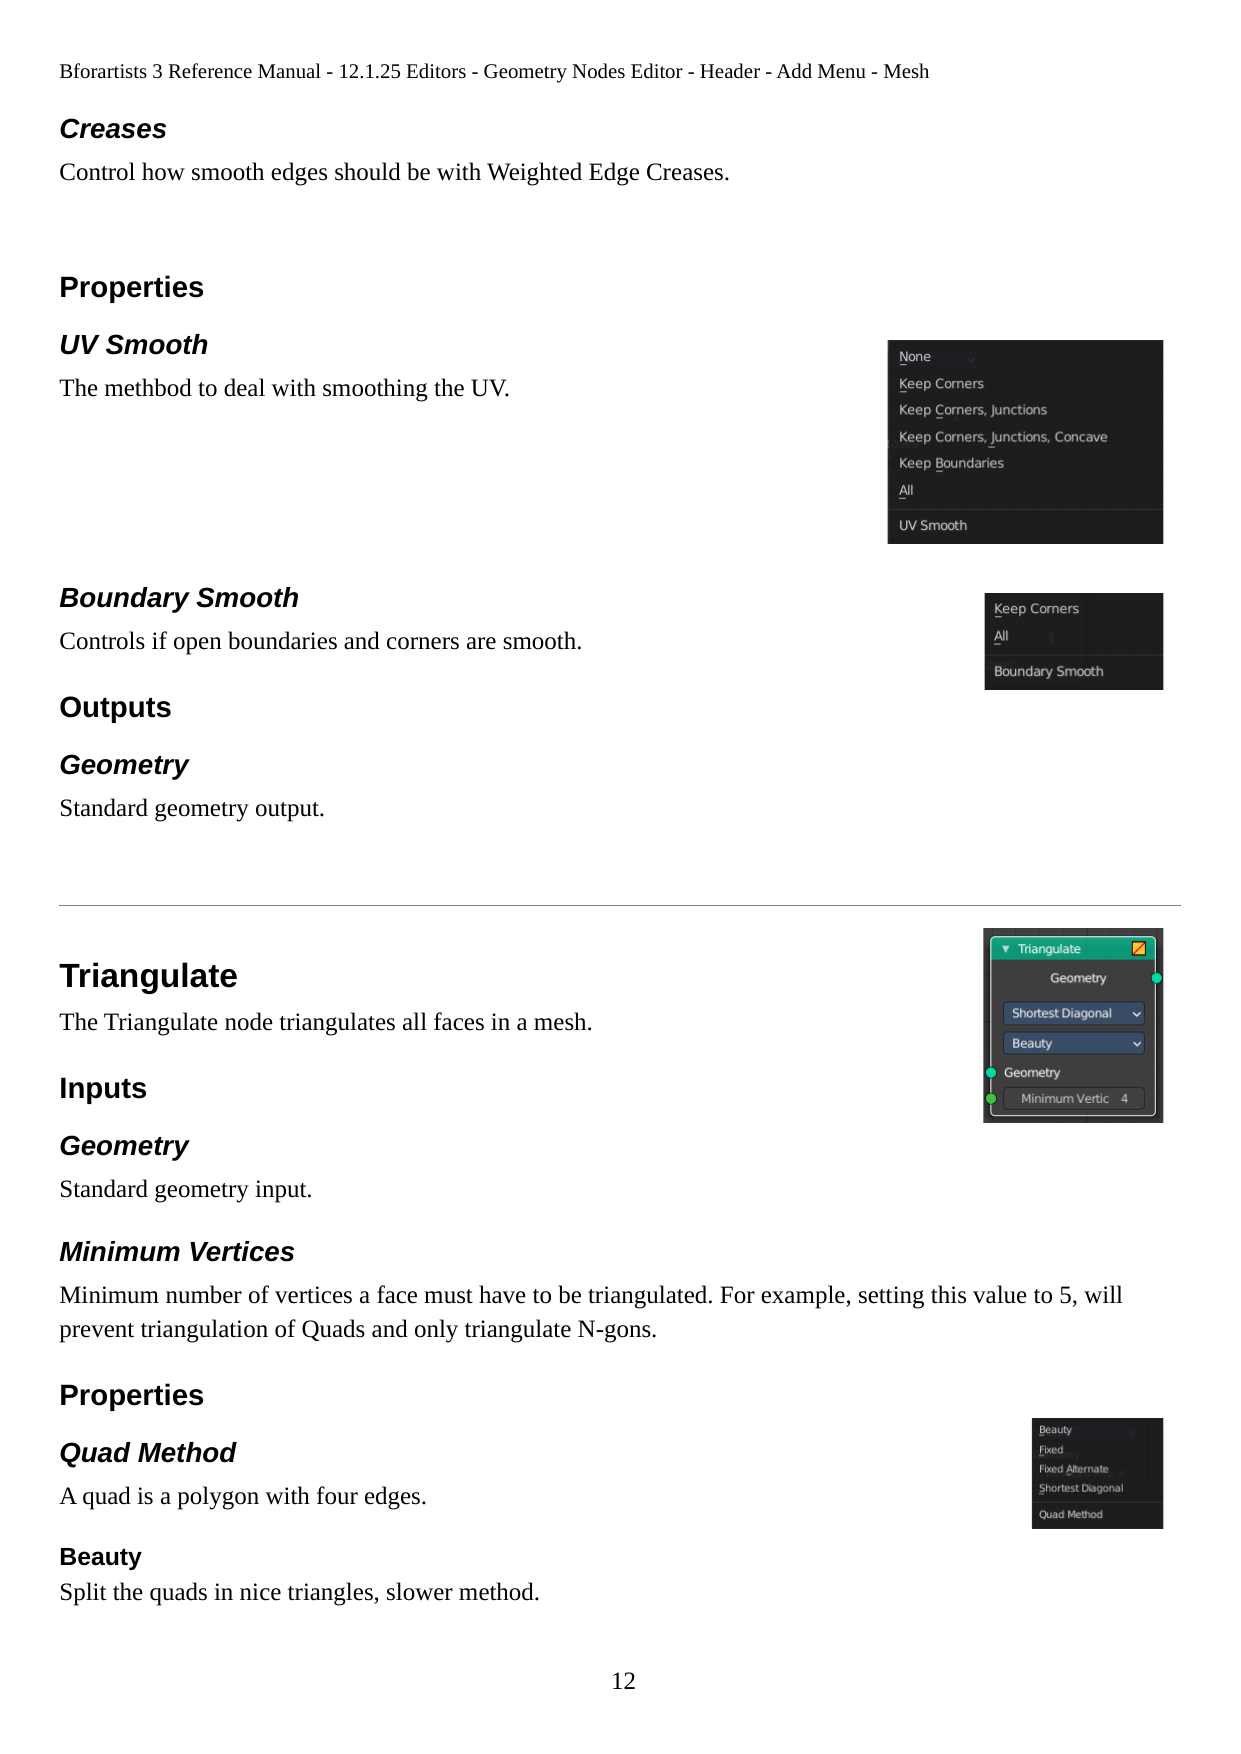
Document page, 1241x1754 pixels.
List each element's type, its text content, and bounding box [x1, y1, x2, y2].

picture [984, 593, 1164, 690]
picture [887, 340, 1164, 544]
subtitle Inputs [59, 1071, 983, 1104]
text The methbod to deal with smoothing the UV. [59, 373, 887, 402]
text Split the quads in nice triangles, slower method. [59, 1577, 1181, 1606]
picture [1031, 1418, 1164, 1529]
subtitle [1164, 1071, 1181, 1104]
text A quad is a polygon with four edges. [59, 1481, 1031, 1510]
subtitle Creases [59, 113, 1181, 144]
subtitle Triangulate [59, 956, 983, 994]
subtitle Beauty [59, 1542, 1181, 1571]
text Standard geometry input. [59, 1174, 1181, 1202]
subtitle Minimum Vertices [59, 1235, 1181, 1267]
subtitle Outputs [59, 689, 1181, 723]
picture [983, 928, 1164, 1123]
text Controls if open boundaries and corners are smooth. [59, 626, 984, 655]
subtitle [1164, 956, 1181, 994]
subtitle Quad Method [59, 1437, 1031, 1468]
text Control how smooth edges should be with Weighted Edge Creases. [59, 157, 1181, 186]
text The Triangulate node triangulates all faces in a mesh. [59, 1007, 983, 1036]
subtitle Geometry [59, 748, 1181, 780]
subtitle Properties [59, 270, 1181, 303]
subtitle Geometry [59, 1129, 1181, 1161]
text Minimum number of vertices a face must have to be triangulated. For example, setting this value to 5, will prevent triangulation of Quads and only triangulate N-gons. [59, 1280, 1181, 1343]
subtitle Properties [59, 1378, 1181, 1412]
text Standard geometry output. [59, 793, 1181, 821]
subtitle [1164, 1437, 1181, 1468]
subtitle UV Smooth [59, 328, 1181, 360]
subtitle Boundary Smooth [59, 582, 1181, 613]
